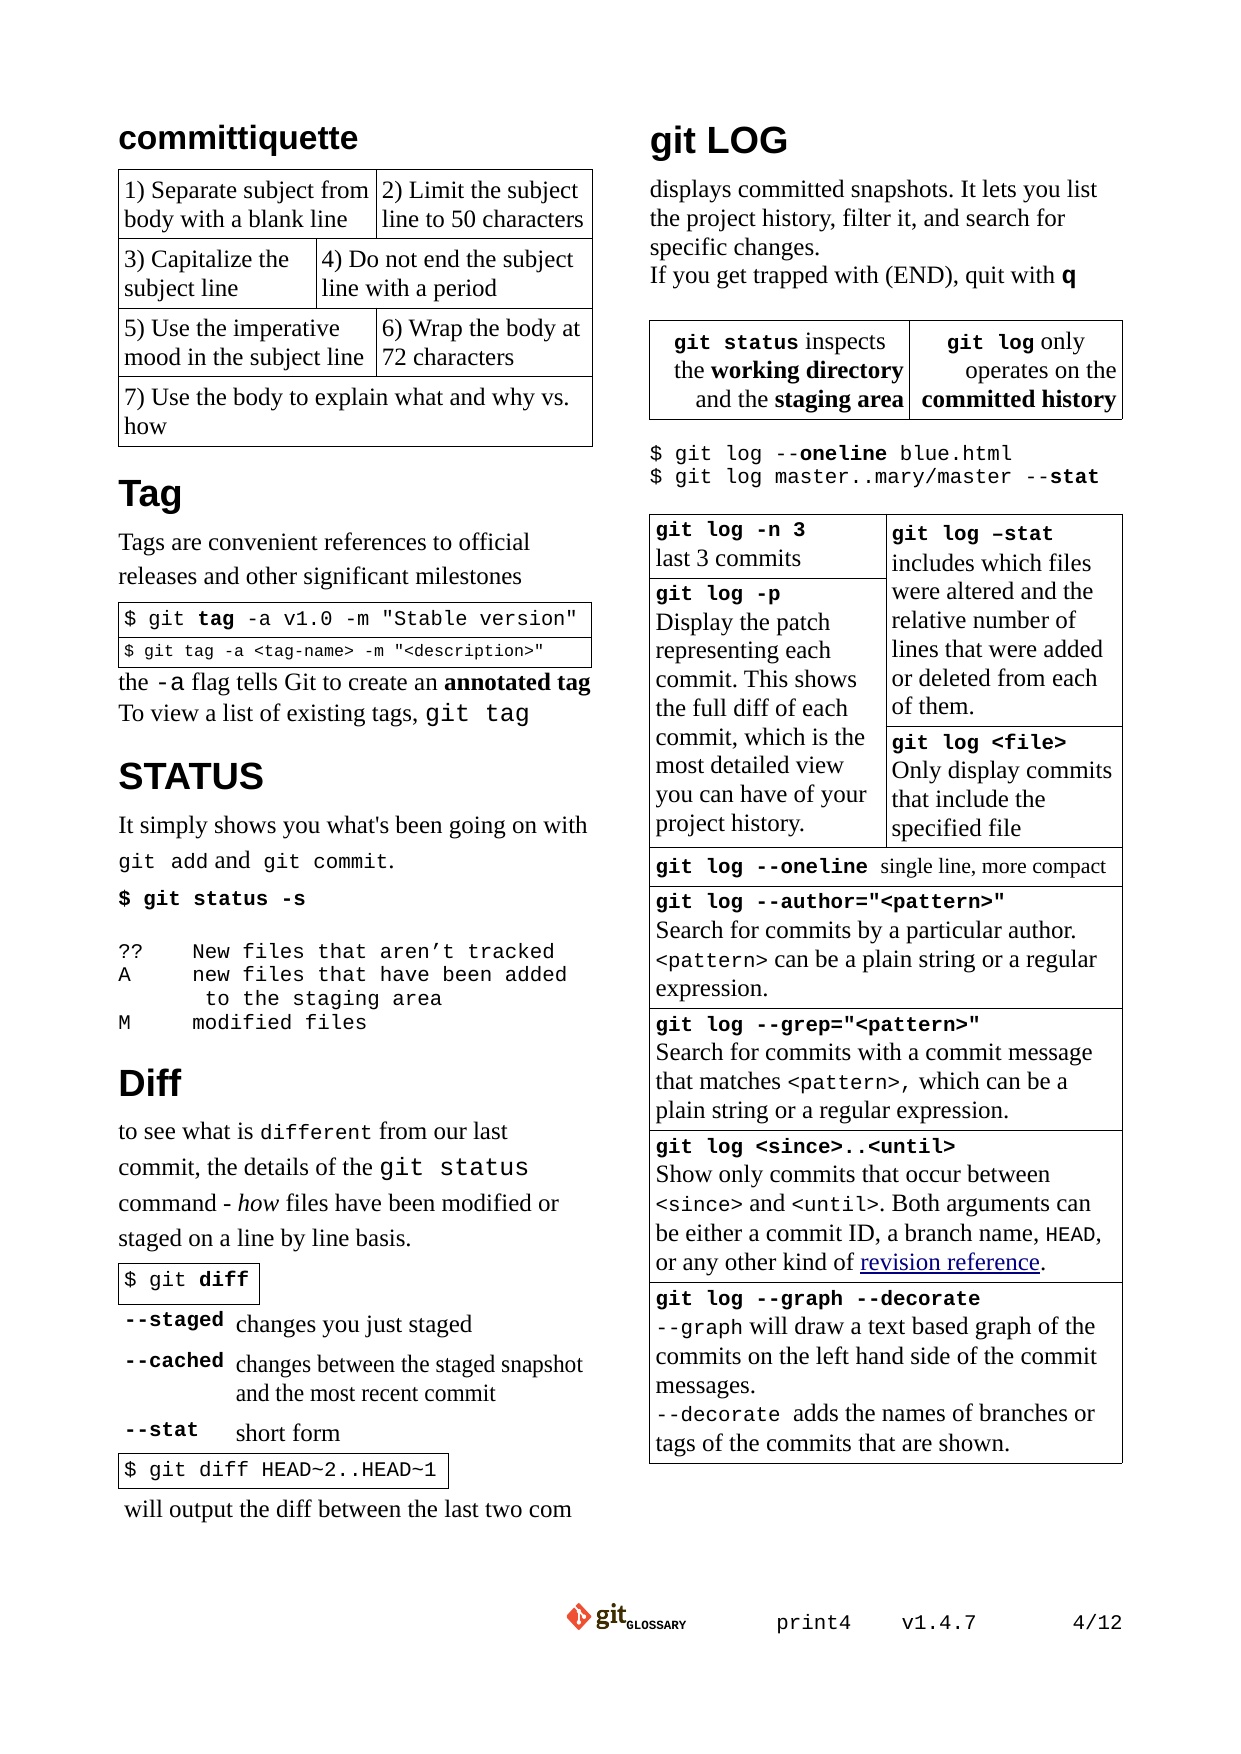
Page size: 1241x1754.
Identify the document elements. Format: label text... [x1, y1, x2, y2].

table_header 1) Separate subject from body with a blank line [119, 170, 376, 238]
table_cell short form [230, 1413, 591, 1453]
text displays committed snapshots. It lets you list the project history, filter it, and search for specific changes. [649, 174, 1122, 261]
subtitle Diff [118, 1060, 591, 1104]
table_cell git log --grep="<pattern>" Search for commits with a commit message that matches <pattern>, which can be a plain string or a regular expression. [650, 1009, 1122, 1130]
table_cell $ git diff HEAD~2..HEAD~1 [119, 1454, 448, 1488]
table_cell --stat [118, 1413, 230, 1453]
table_header 2) Limit the subject line to 50 characters [377, 170, 592, 238]
table_cell changes between the staged snapshot and the most recent commit [230, 1344, 591, 1413]
text $ git log master..mary/master --stat [649, 466, 1122, 490]
table_cell git log --oneline single line, more compact [650, 848, 1122, 886]
table_cell git log <since>..<until> Show only commits that occur between <since> and <until>. Both arguments can be either a commit ID, a branch name, HEAD, or any other kind of revision reference. [650, 1131, 1122, 1282]
table_cell git log -p Display the patch representing each commit. This shows the full diff of each commit, which is the most detailed view you can have of your project history. [650, 579, 886, 847]
table_cell changes you just staged [230, 1304, 591, 1344]
table_cell git log --graph --decorate --graph will draw a text based graph of the commits on the left hand side of the commit messages. --decorate adds the names of branches or tags of the commits that are shown. [650, 1283, 1122, 1463]
text to see what is different from our last commit, the details of the git status command - how files have been modified or staged on a line by line basis. [118, 1116, 591, 1252]
table_cell --staged [118, 1305, 230, 1344]
text $ git status -s [118, 888, 591, 911]
subtitle git LOG [649, 118, 1122, 162]
text ?? New files that aren’t tracked [118, 941, 591, 964]
table_header git log only operates on the committed history [910, 321, 1122, 419]
table_cell [449, 1453, 591, 1488]
text To view a list of existing tags, git tag [118, 698, 591, 729]
table_header $ git tag -a v1.0 -m "Stable version" [119, 603, 591, 637]
table_cell git log <file> Only display commits that include the specified file [887, 727, 1122, 847]
table_cell 3) Capitalize the subject line [119, 239, 316, 307]
table_header [260, 1263, 591, 1303]
table_cell will output the diff between the last two com [118, 1488, 591, 1528]
table_cell git log --author="<pattern>" Search for commits by a particular author. <pattern> can be a plain string or a regular expression. [650, 887, 1122, 1008]
table_cell 5) Use the imperative mood in the subject line [119, 309, 376, 376]
table_header git log –stat includes which files were altered and the relative number of lines that were added or deleted from each of them. [887, 515, 1122, 726]
table_header $ git diff [119, 1264, 259, 1303]
table_header git status inspects the working directory and the staging area [650, 321, 909, 419]
table_cell 6) Wrap the body at 72 characters [377, 309, 592, 376]
subtitle committiquette [118, 118, 591, 157]
text M modified files [118, 1012, 591, 1035]
table_cell $ git tag -a <tag-name> -m "<description>" [119, 638, 591, 667]
subtitle STATUS [118, 754, 591, 798]
text Tags are convenient references to official releases and other significant milestones [118, 527, 591, 590]
text $ git log --oneline blue.html [649, 442, 1122, 466]
table_cell --cached [118, 1344, 230, 1413]
text the -a flag tells Git to create an annotated tag [118, 668, 591, 698]
text It simply shows you what's been going on with git add and git commit. [118, 810, 591, 876]
table_header git log -n 3 last 3 commits [650, 515, 886, 577]
table_cell 7) Use the body to explain what and why vs. how [119, 377, 592, 446]
table_cell 4) Do not end the subject line with a period [317, 239, 592, 307]
text A new files that have been added to the staging area [118, 964, 591, 1012]
text If you get trapped with (END), quit with q [649, 261, 1122, 291]
picture [566, 1603, 627, 1630]
subtitle Tag [118, 471, 591, 514]
